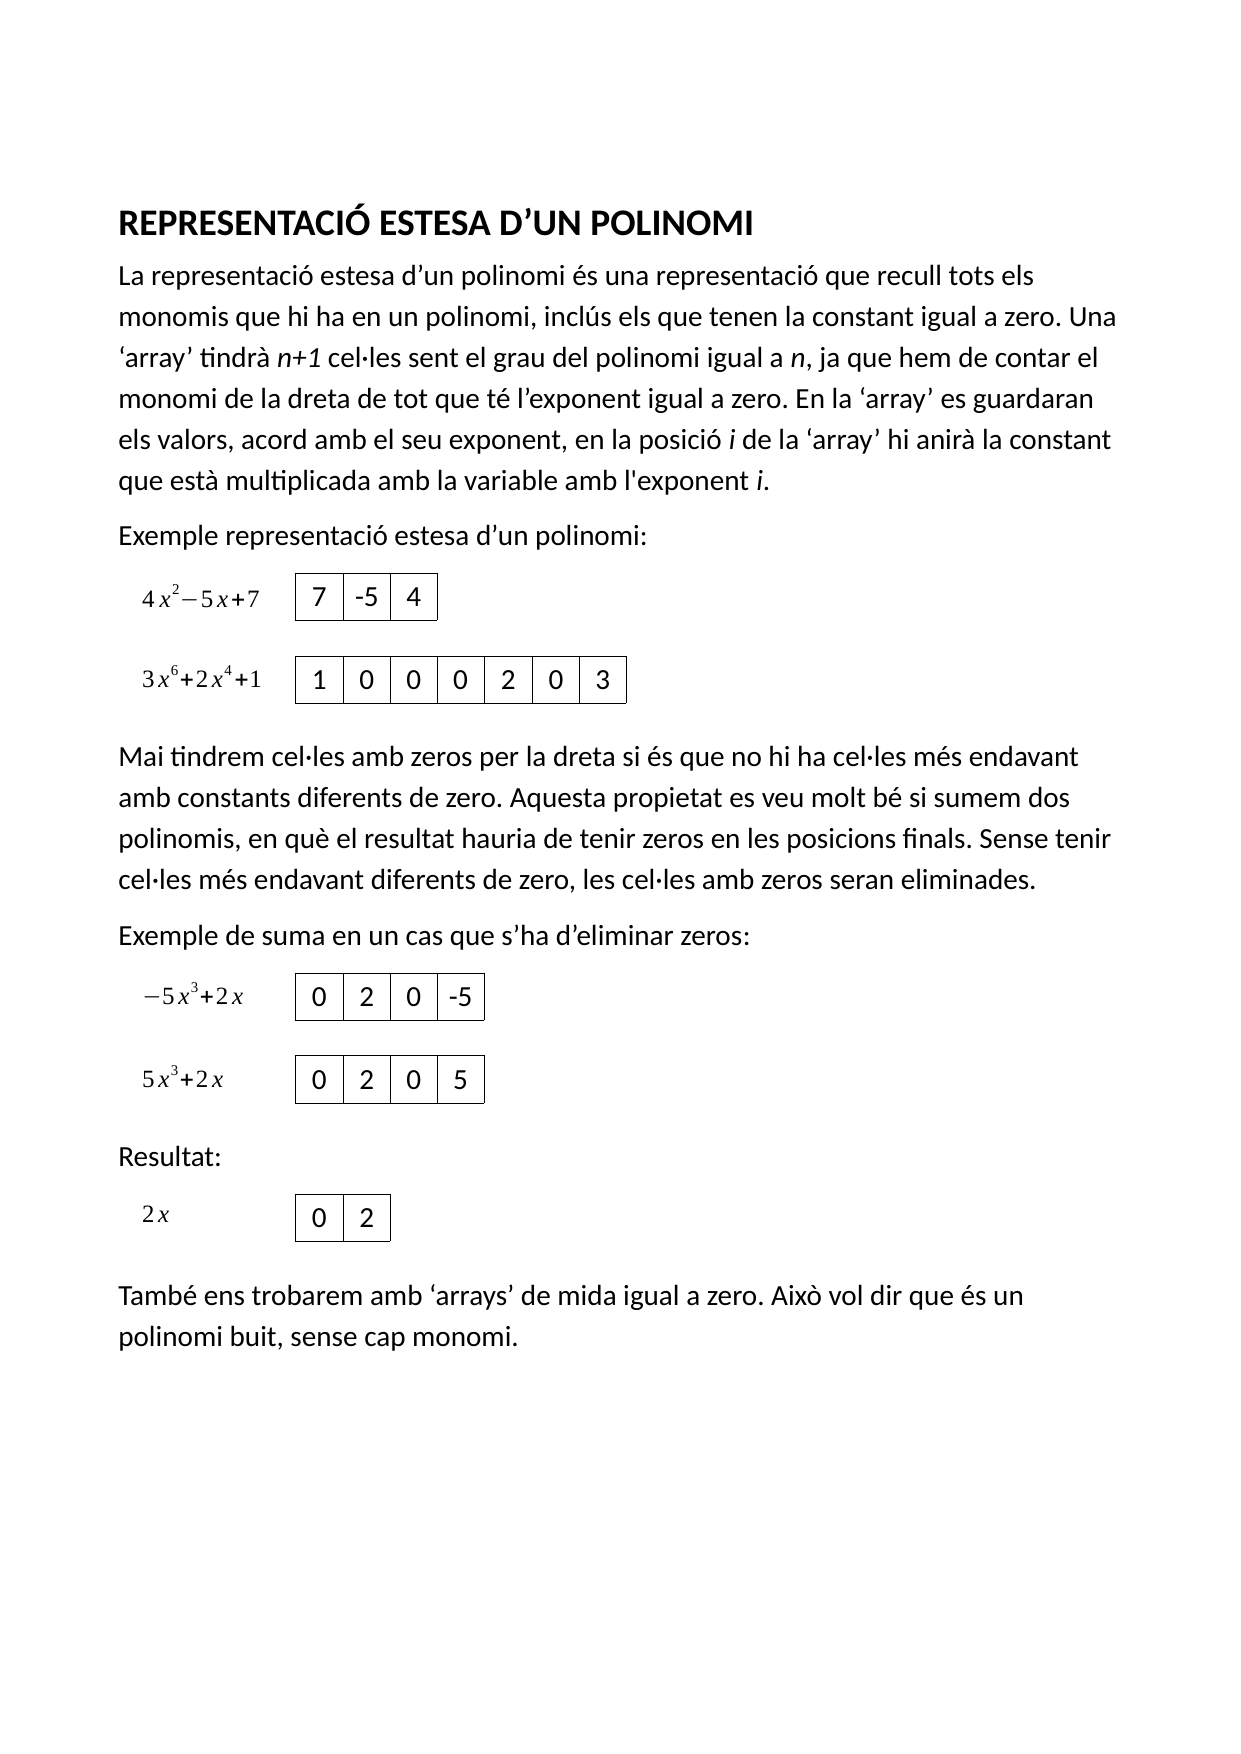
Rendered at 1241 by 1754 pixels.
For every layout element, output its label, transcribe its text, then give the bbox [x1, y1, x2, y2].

table_header 0 [438, 657, 484, 703]
subtitle REPRESENTACIÓ ESTESA D’UN POLINOMI [118, 199, 1122, 244]
text La representació estesa d’un polinomi és una representació que recull tots els monomis que hi ha en un polinomi, inclús els que tenen la constant igual a zero. Una ‘array’ tindrà n+1 cel·les sent el grau del polinomi igual a n, ja que hem de contar el monomi de la dreta de tot que té l’exponent igual a zero. En la ‘array’ es guardaran els valors, acord amb el seu exponent, en la posició i de la ‘array’ hi anirà la constant que està multiplicada amb la variable amb l'exponent i. [118, 257, 1122, 497]
table_header 0 [296, 1195, 343, 1241]
table_header 0 [296, 1056, 343, 1102]
table_header 0 [391, 657, 437, 703]
text Mai tindrem cel·les amb zeros per la dreta si és que no hi ha cel·les més endavant amb constants diferents de zero. Aquesta propietat es veu molt bé si sumem dos polinomis, en què el resultat hauria de tenir zeros en les posicions finals. Sense tenir cel·les més endavant diferents de zero, les cel·les amb zeros seran eliminades. [118, 738, 1122, 897]
table_header 0 [344, 657, 390, 703]
table_header [118, 1055, 295, 1102]
text També ens trobarem amb ‘arrays’ de mida igual a zero. Això vol dir que és un polinomi buit, sense cap monomi. [118, 1277, 1122, 1353]
text Resultat: [118, 1138, 1122, 1174]
table_header 2 [344, 1056, 390, 1102]
table_header -5 [438, 974, 484, 1019]
text Exemple de suma en un cas que s’ha d’eliminar zeros: [118, 917, 1122, 952]
table_header 4 [391, 574, 437, 620]
table_header 0 [391, 974, 437, 1019]
table_header 5 [438, 1056, 484, 1102]
table_header 1 [296, 657, 343, 703]
table_header [118, 1194, 295, 1241]
table_header 2 [485, 657, 532, 703]
table_header 2 [344, 1195, 390, 1241]
table_header 0 [391, 1056, 437, 1102]
table_header 7 [296, 574, 343, 620]
table_header 0 [533, 657, 579, 703]
table_header [118, 573, 295, 620]
table_header 2 [344, 974, 390, 1019]
table_header 3 [580, 657, 626, 703]
table_header 0 [296, 974, 343, 1019]
table_header -5 [344, 574, 390, 620]
text Exemple representació estesa d’un polinomi: [118, 517, 1122, 553]
table_header [118, 656, 295, 703]
table_header [118, 973, 295, 1019]
